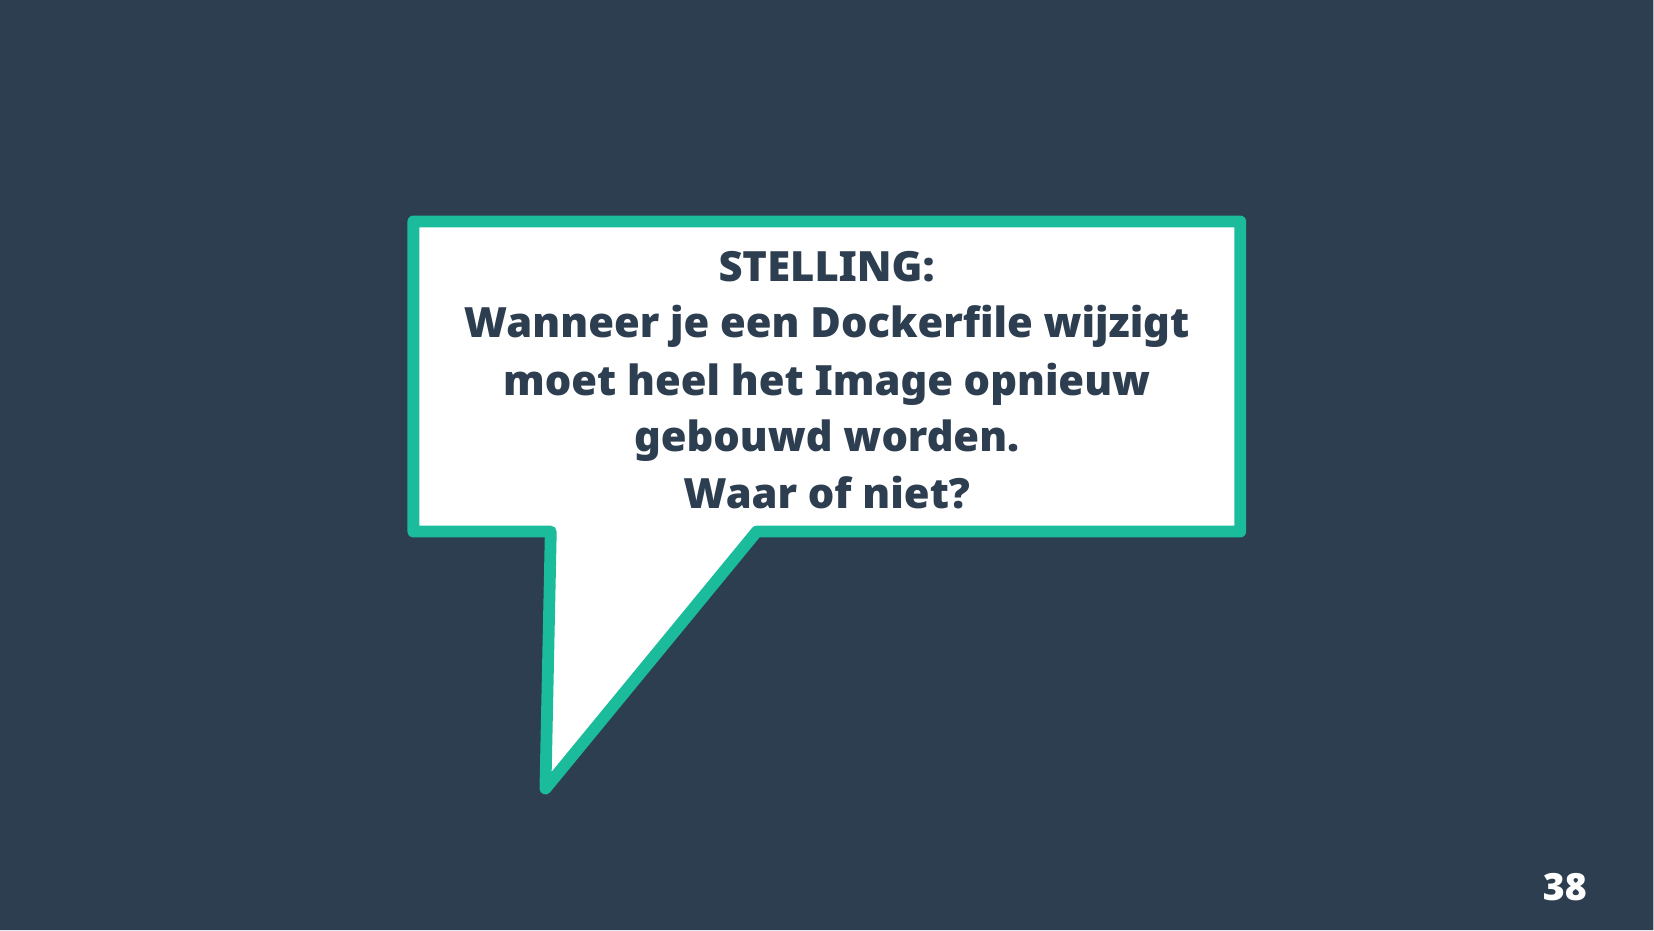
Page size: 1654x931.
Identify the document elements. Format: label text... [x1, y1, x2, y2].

title STELLING: Wanneer je een Dockerfile wijzigt moet heel het Image opnieuw gebouwd worden. Waar of niet? [442, 236, 1211, 502]
